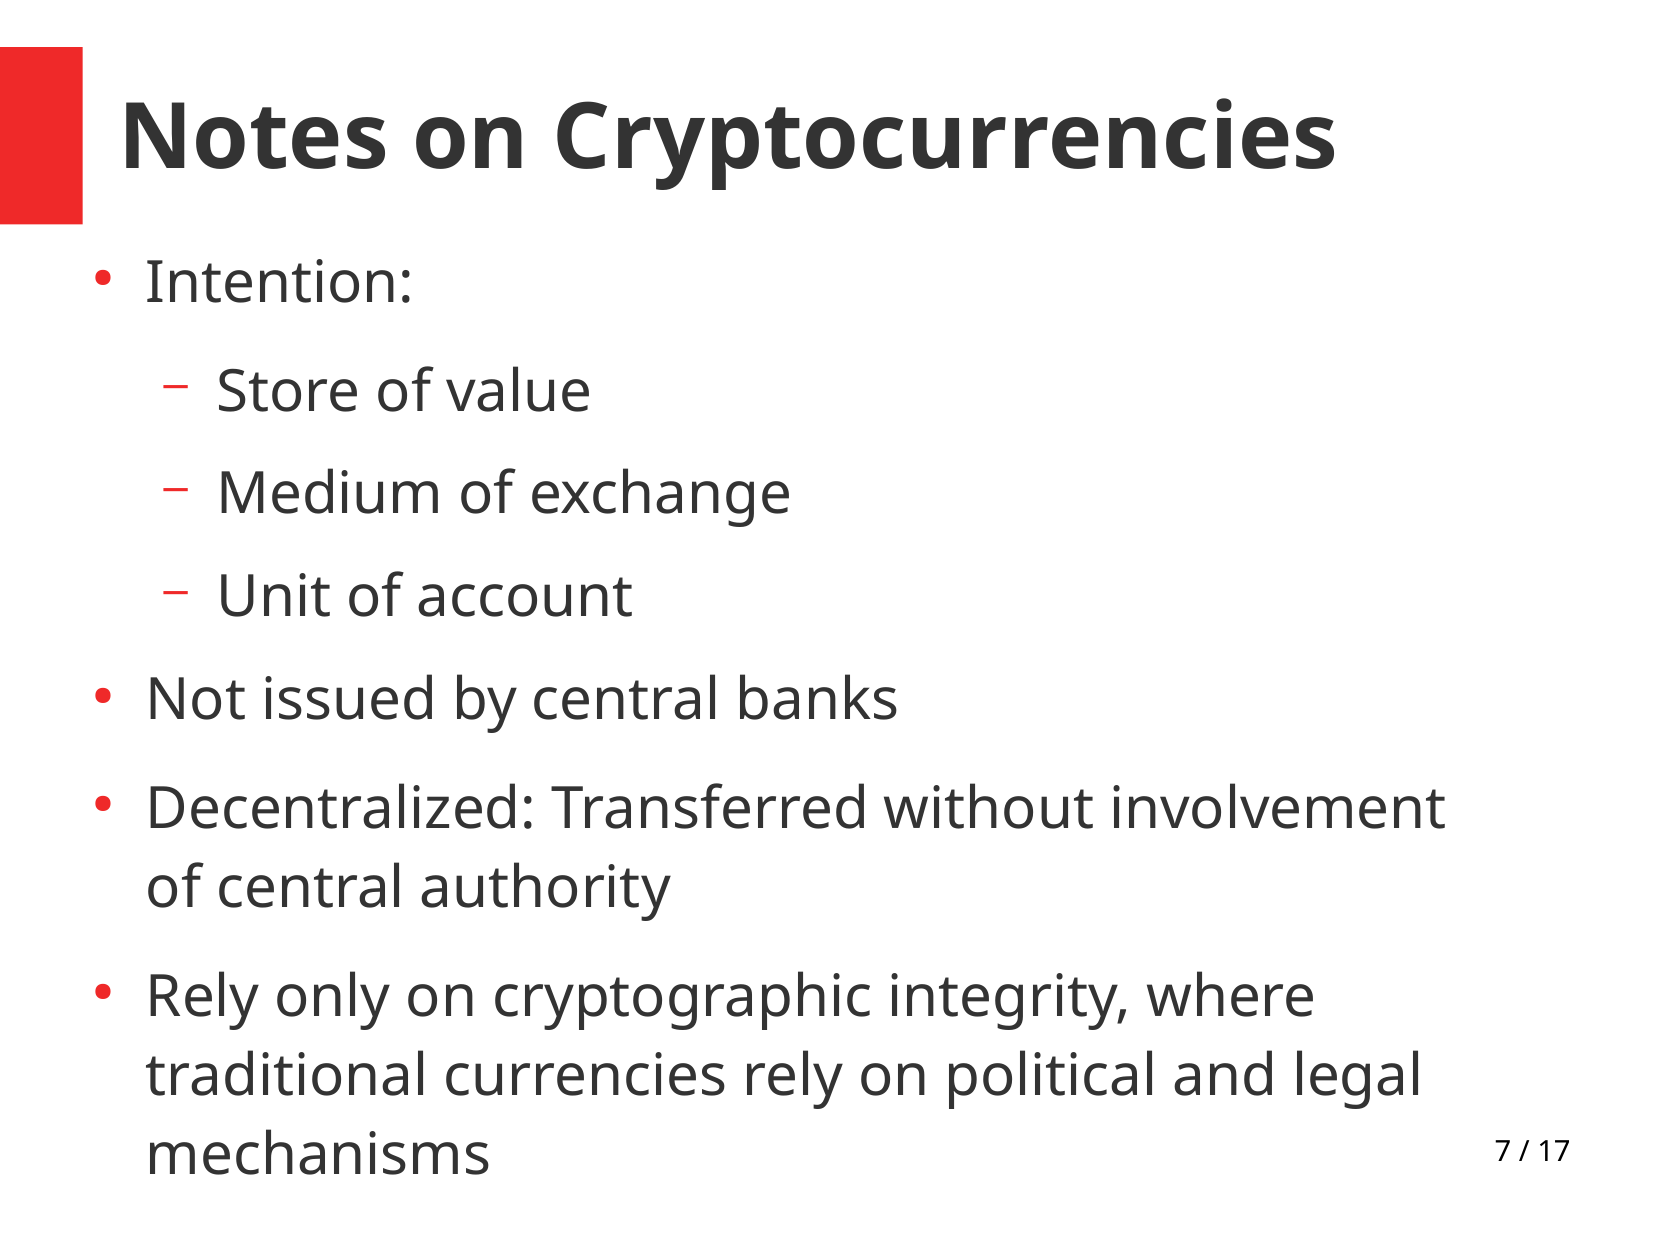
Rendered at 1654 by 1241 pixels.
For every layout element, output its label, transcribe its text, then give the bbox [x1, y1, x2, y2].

list Intention: Store of value Medium of exchange Unit of account Not issued by central banks Decentralized: Transferred without involvement of central authority Rely only on cryptographic integrity, where traditional currencies rely on political and legal mechanisms [75, 240, 1493, 960]
title Notes on Cryptocurrencies [118, 30, 1571, 238]
